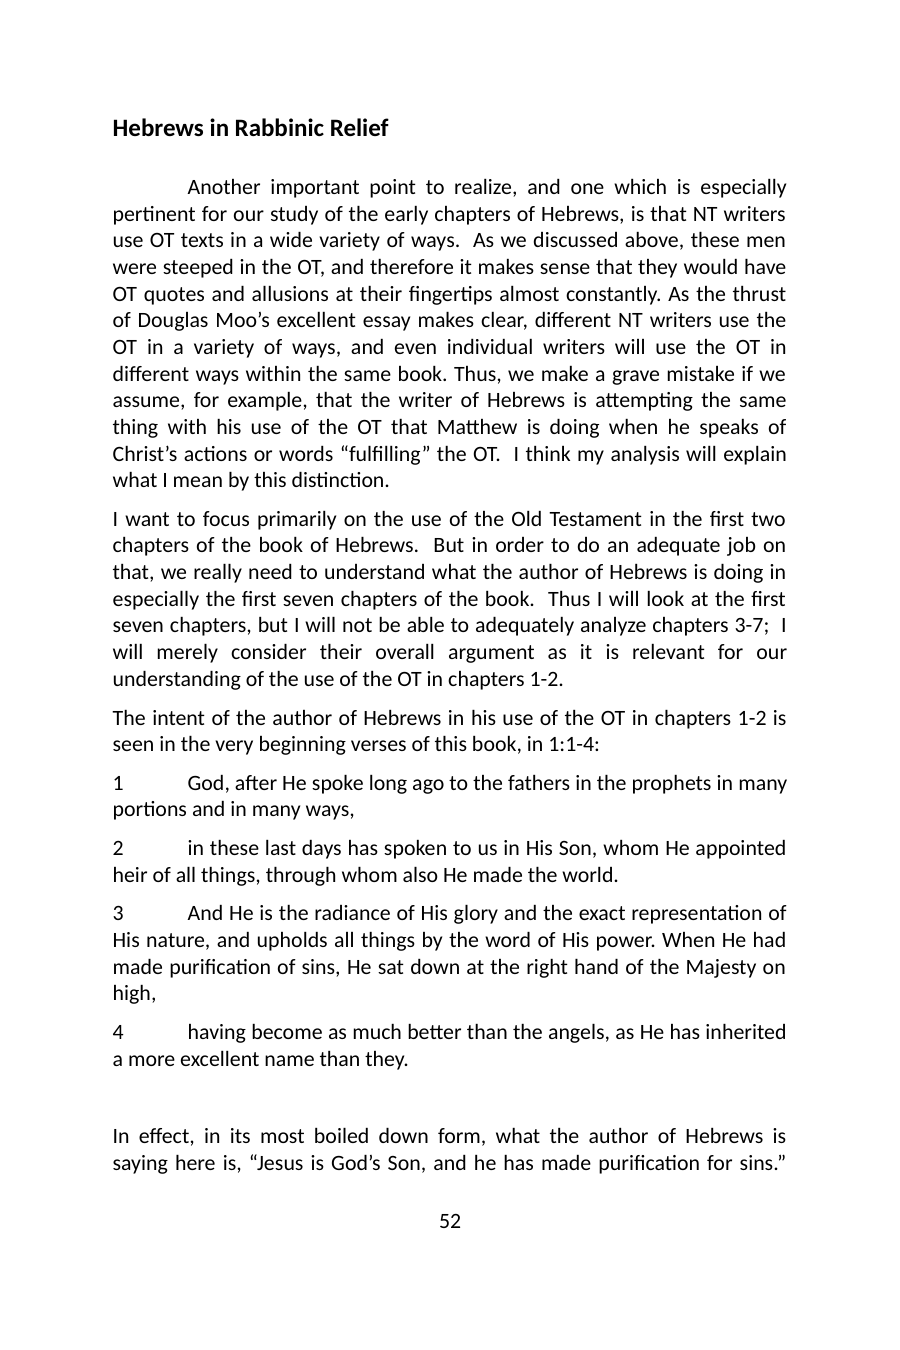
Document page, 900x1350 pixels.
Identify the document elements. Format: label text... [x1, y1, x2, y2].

text In effect, in its most boiled down form, what the author of Hebrews is saying here is, “Jesus is God’s Son, and he has made purification for sins.” [112, 1122, 787, 1176]
text The intent of the author of Hebrews in his use of the OT in chapters 1-2 is seen in the very beginning verses of this book, in 1:1-4: [112, 704, 787, 757]
text Another important point to realize, and one which is especially pertinent for our study of the early chapters of Hebrews, is that NT writers use OT texts in a wide variety of ways. As we discussed above, these men were steeped in the OT, and therefore it makes sense that they would have OT quotes and allusions at their fingertips almost constantly. As the thrust of Douglas Moo’s excellent essay makes clear, different NT writers use the OT in a variety of ways, and even individual writers will use the OT in different ways within the same book. Thus, we make a grave mistake if we assume, for example, that the writer of Hebrews is attempting the same thing with his use of the OT that Matthew is doing when he speaks of Christ’s actions or words “fulfilling” the OT. I think my analysis will explain what I mean by this distinction. [112, 173, 787, 493]
text I want to focus primarily on the use of the Old Testament in the first two chapters of the book of Hebrews. But in order to do an adequate job on that, we really need to understand what the author of Hebrews is doing in especially the first seven chapters of the book. Thus I will look at the first seven chapters, but I will not be able to adequately analyze chapters 3-7; I will merely consider their overall argument as it is relevant for our understanding of the use of the OT in chapters 1-2. [112, 505, 787, 692]
text 1 God, after He spoke long ago to the fathers in the prophets in many portions and in many ways, [112, 769, 787, 822]
text 3 And He is the radiance of His glory and the exact representation of His nature, and upholds all things by the word of His power. When He had made purification of sins, He sat down at the right hand of the Majesty on high, [112, 899, 787, 1006]
text 2 in these last days has spoken to us in His Son, whom He appointed heir of all things, through whom also He made the world. [112, 834, 787, 888]
text 4 having become as much better than the angels, as He has inherited a more excellent name than they. [112, 1018, 787, 1072]
